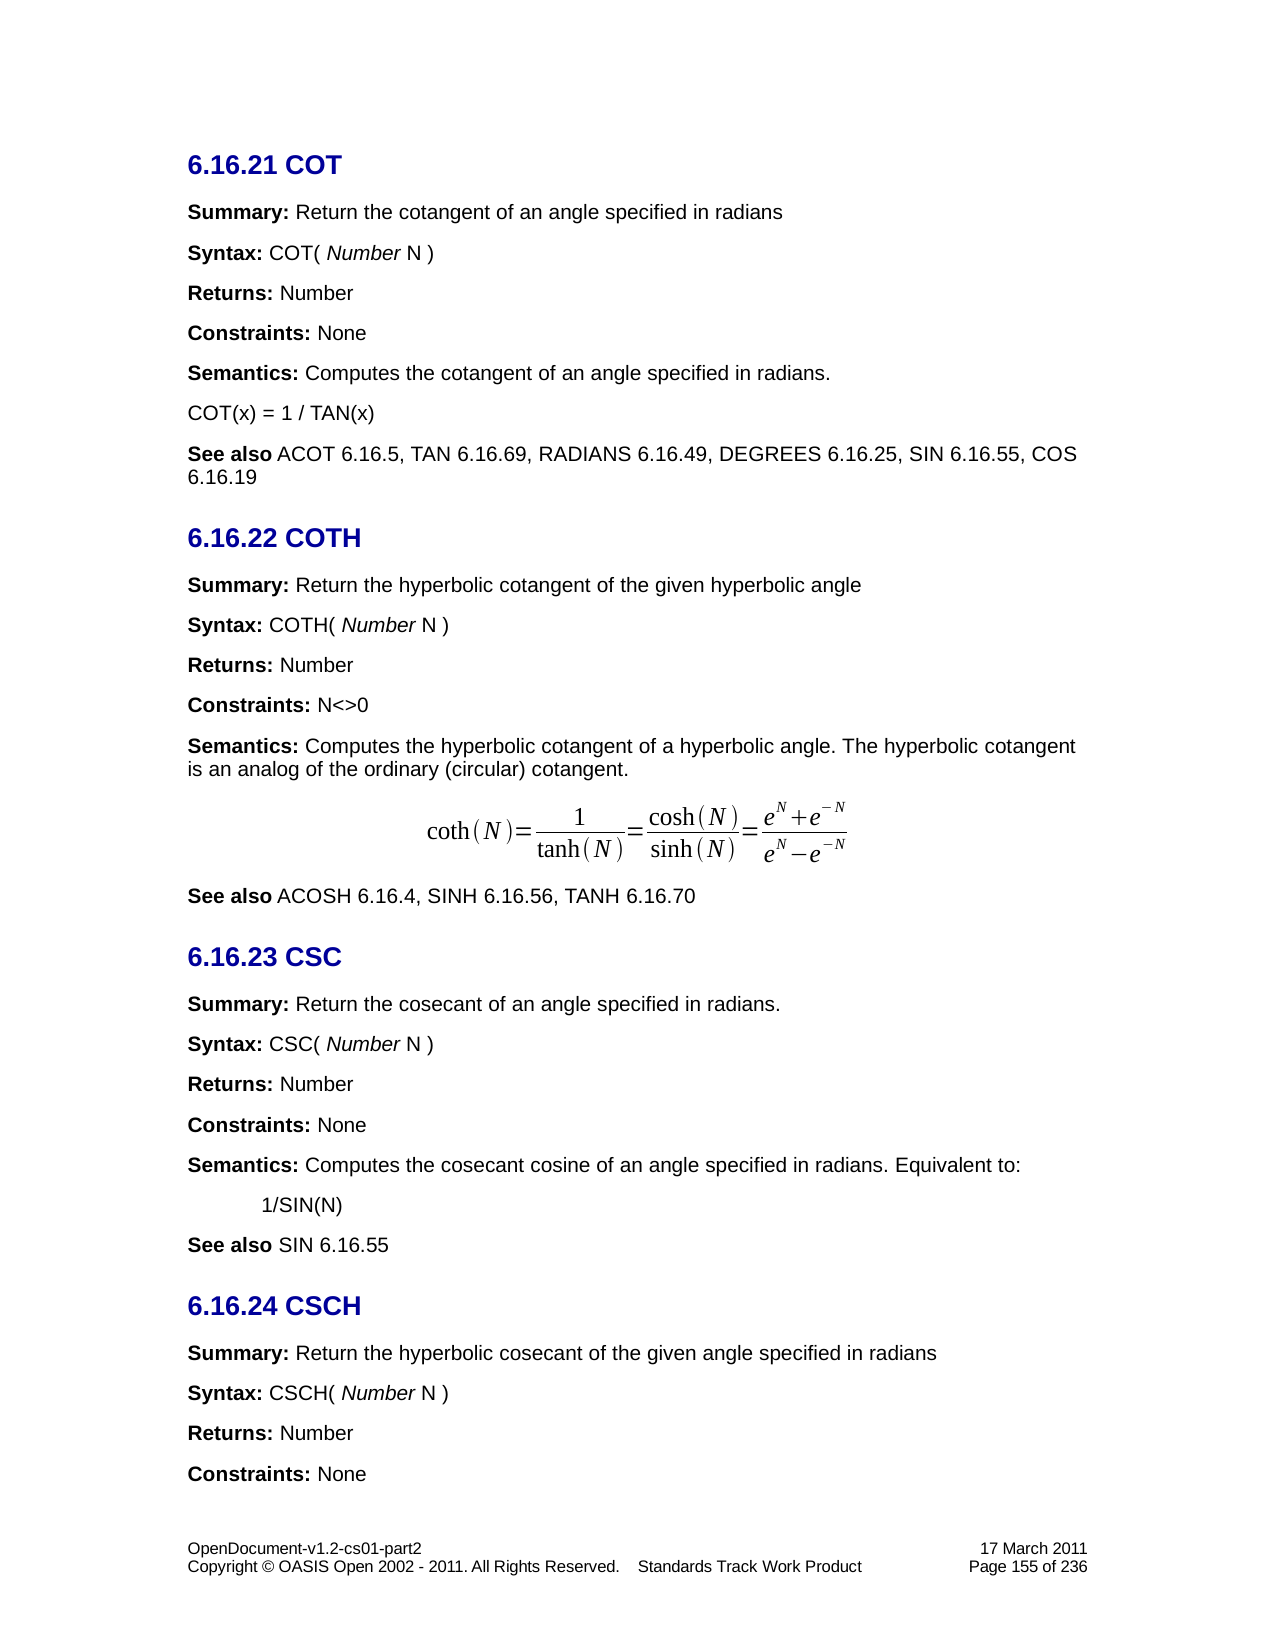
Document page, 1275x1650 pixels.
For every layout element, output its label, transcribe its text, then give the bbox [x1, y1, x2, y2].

text Summary: Return the cosecant of an angle specified in radians. [187, 992, 1088, 1016]
text Summary: Return the hyperbolic cotangent of the given hyperbolic angle [187, 573, 1088, 597]
subtitle COT [187, 150, 1088, 180]
subtitle CSC [187, 942, 1088, 972]
text Returns: Number [187, 654, 1088, 677]
subtitle COTH [187, 522, 1088, 552]
text Semantics: Computes the hyperbolic cotangent of a hyperbolic angle. The hyperbolic cotangent is an analog of the ordinary (circular) cotangent. [187, 734, 1088, 781]
text Returns: Number [187, 1073, 1088, 1096]
text Constraints: None [187, 321, 1088, 345]
text Semantics: Computes the cosecant cosine of an angle specified in radians. Equivalent to: [187, 1153, 1088, 1177]
text Returns: Number [187, 1422, 1088, 1445]
text Summary: Return the cotangent of an angle specified in radians [187, 201, 1088, 224]
text COT(x) = 1 / TAN(x) [187, 402, 1088, 425]
text Syntax: COT( Number N ) [187, 241, 1088, 264]
text Syntax: CSC( Number N ) [187, 1033, 1088, 1056]
text Returns: Number [187, 281, 1088, 305]
text Summary: Return the hyperbolic cosecant of the given angle specified in radians [187, 1341, 1088, 1365]
text See also SIN 6.16.55 [187, 1234, 1088, 1257]
text Constraints: None [187, 1113, 1088, 1137]
text See also ACOSH 6.16.4, SINH 6.16.56, TANH 6.16.70 [187, 885, 1088, 908]
text Constraints: None [187, 1462, 1088, 1486]
text Syntax: COTH( Number N ) [187, 613, 1088, 637]
subtitle CSCH [187, 1291, 1088, 1321]
text 1/SIN(N) [187, 1193, 1088, 1217]
text Syntax: CSCH( Number N ) [187, 1382, 1088, 1405]
text Semantics: Computes the cotangent of an angle specified in radians. [187, 362, 1088, 385]
text Constraints: N<>0 [187, 694, 1088, 717]
text See also ACOT 6.16.5, TAN 6.16.69, RADIANS 6.16.49, DEGREES 6.16.25, SIN 6.16.55, COS 6.16.19 [187, 442, 1088, 489]
